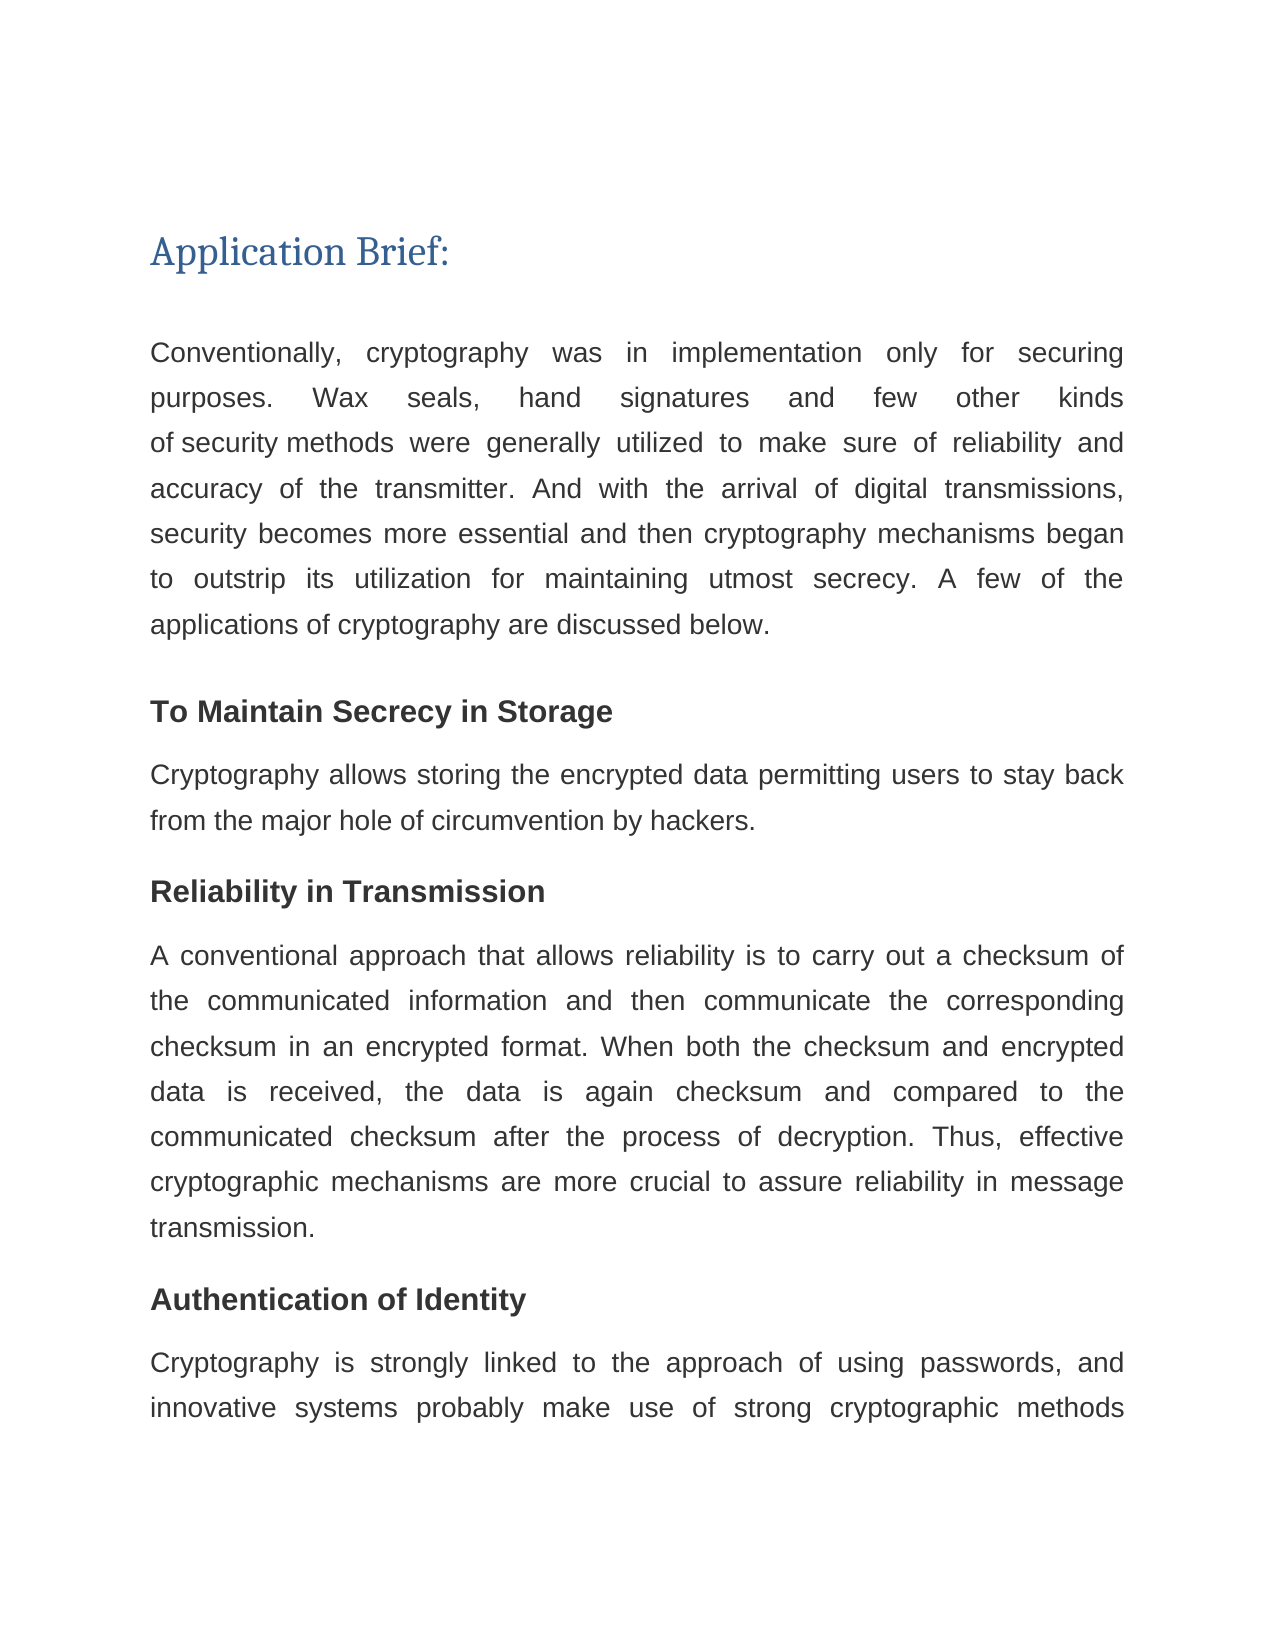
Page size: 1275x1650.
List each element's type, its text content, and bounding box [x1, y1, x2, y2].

text A conventional approach that allows reliability is to carry out a checksum of the communicated information and then communicate the corresponding checksum in an encrypted format. When both the checksum and encrypted data is received, the data is again checksum and compared to the communicated checksum after the process of decryption. Thus, effective cryptographic mechanisms are more crucial to assure reliability in message transmission. [150, 926, 1125, 1243]
subtitle To Maintain Secrecy in Storage [150, 693, 1125, 728]
subtitle Reliability in Transmission [150, 873, 1125, 909]
text Cryptography allows storing the encrypted data permitting users to stay back from the major hole of circumvention by hackers. [150, 745, 1125, 836]
text Conventionally, cryptography was in implementation only for securing purposes. Wax seals, hand signatures and few other kinds of security methods were generally utilized to make sure of reliability and accuracy of the transmitter. And with the arrival of digital transmissions, security becomes more essential and then cryptography mechanisms began to outstrip its utilization for maintaining utmost secrecy. A few of the applications of cryptography are discussed below. [150, 323, 1125, 640]
subtitle Application Brief: [150, 228, 1125, 276]
subtitle Authentication of Identity [150, 1281, 1125, 1317]
text Cryptography is strongly linked to the approach of using passwords, and innovative systems probably make use of strong cryptographic methods [150, 1333, 1125, 1424]
